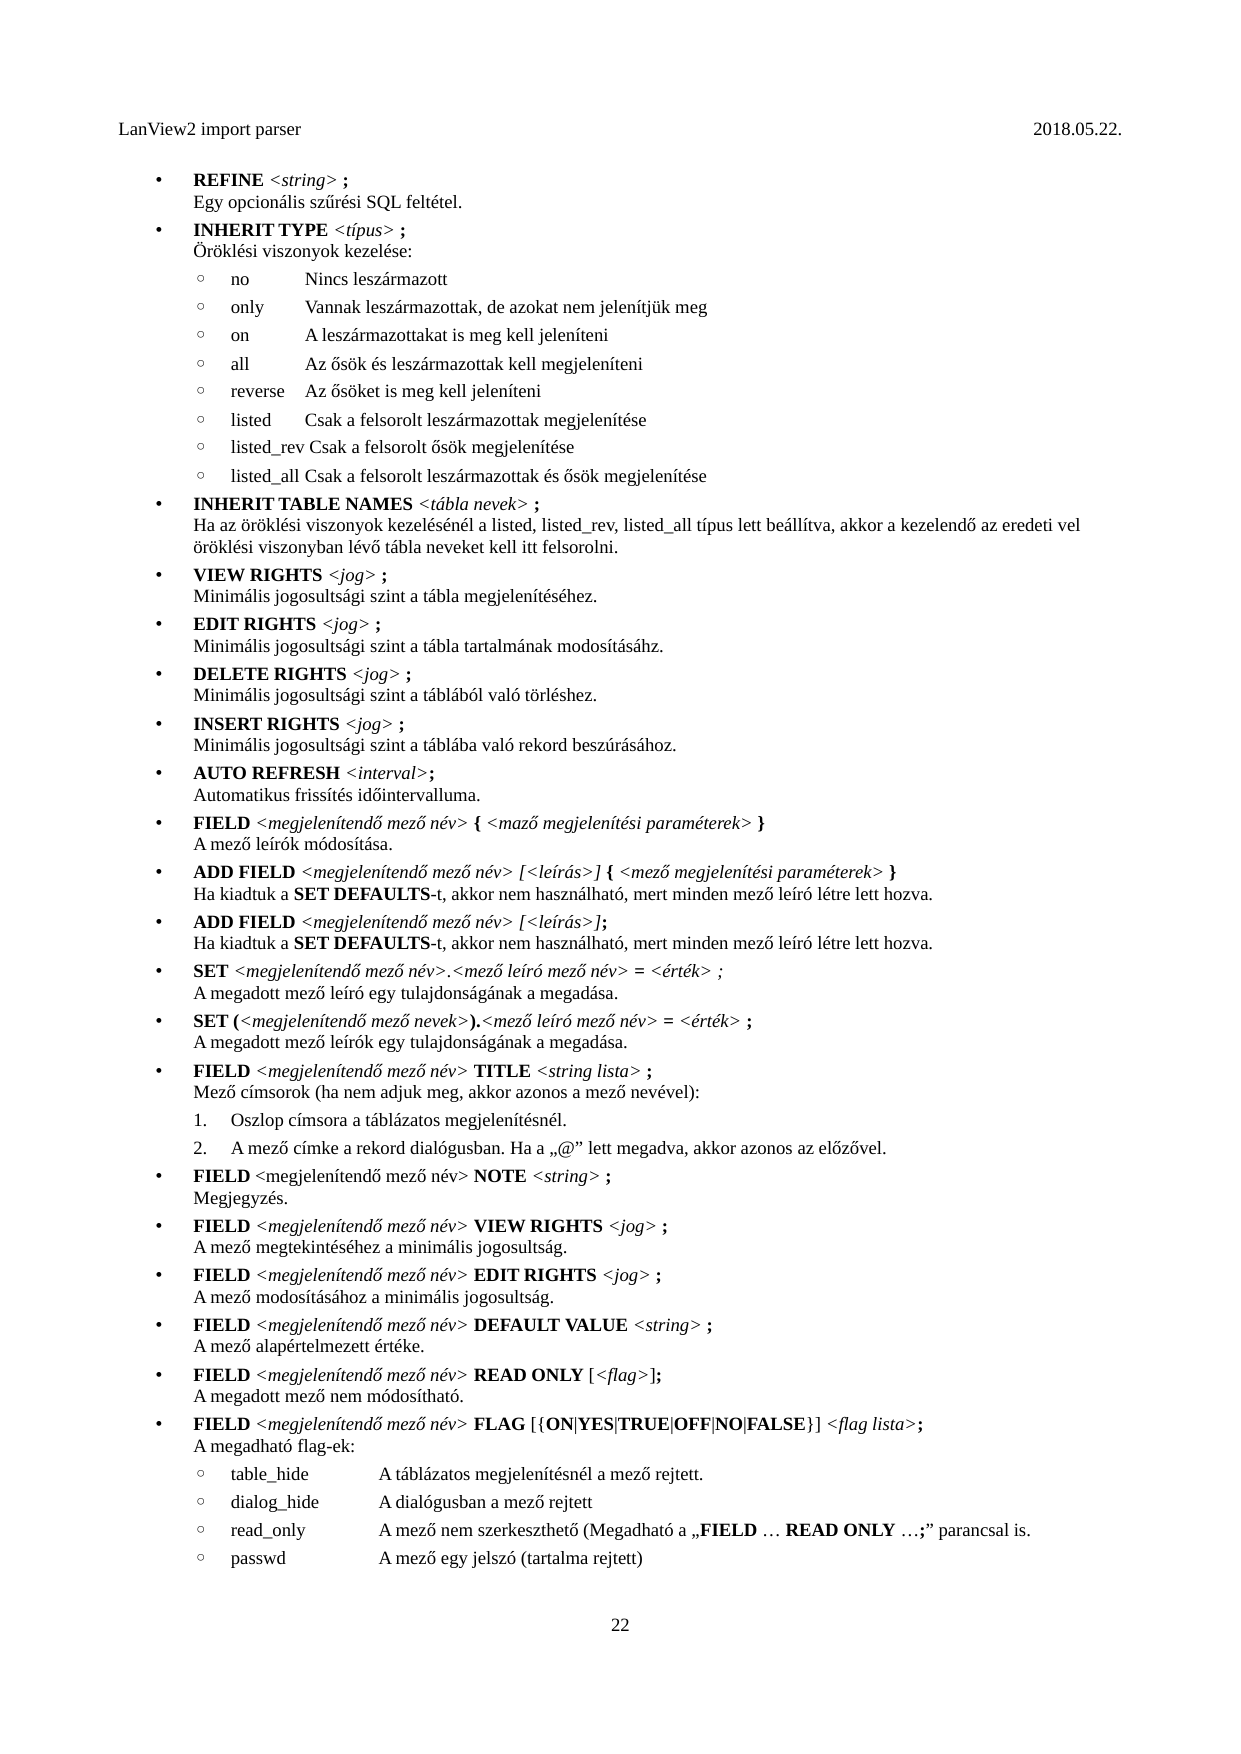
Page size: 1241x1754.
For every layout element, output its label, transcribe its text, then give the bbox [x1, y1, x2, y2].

list FIELD <megjelenítendő mező név> DEFAULT VALUE <string> ; A mező alapértelmezett értéke. [156, 1314, 1122, 1357]
list INHERIT TABLE NAMES <tábla nevek> ; Ha az öröklési viszonyok kezelésénél a listed, listed_rev, listed_all típus lett beállítva, akkor a kezelendő az eredeti vel öröklési viszonyban lévő tábla neveket kell itt felsorolni. [156, 492, 1122, 557]
list listed_rev Csak a felsorolt ősök megjelenítése [193, 436, 1122, 458]
list INHERIT TYPE <típus> ; Öröklési viszonyok kezelése: [156, 219, 1122, 262]
list INSERT RIGHTS <jog> ; Minimális jogosultsági szint a táblába való rekord beszúrásához. [156, 712, 1122, 756]
list FIELD <megjelenítendő mező név> EDIT RIGHTS <jog> ; A mező modosításához a minimális jogosultság. [156, 1264, 1122, 1307]
list FIELD <megjelenítendő mező név> { <maző megjelenítési paraméterek> } A mező leírók módosítása. [156, 812, 1122, 855]
list table_hide A táblázatos megjelenítésnél a mező rejtett. [193, 1463, 1122, 1484]
list AUTO REFRESH <interval>; Automatikus frissítés időintervalluma. [156, 762, 1122, 805]
list reverse Az ősöket is meg kell jeleníteni [193, 380, 1122, 402]
list listed_all Csak a felsorolt leszármazottak és ősök megjelenítése [193, 464, 1122, 486]
list ADD FIELD <megjelenítendő mező név> [<leírás>] { <mező megjelenítési paraméterek> } Ha kiadtuk a SET DEFAULTS-t, akkor nem használható, mert minden mező leíró létre lett hozva. [156, 861, 1122, 904]
list on A leszármazottakat is meg kell jeleníteni [193, 324, 1122, 346]
list FIELD <megjelenítendő mező név> FLAG [{ON|YES|TRUE|OFF|NO|FALSE}] <flag lista>; A megadható flag-ek: [156, 1413, 1122, 1456]
list passwd A mező egy jelszó (tartalma rejtett) [193, 1547, 1122, 1568]
list listed Csak a felsorolt leszármazottak megjelenítése [193, 408, 1122, 430]
list REFINE <string> ; Egy opcionális szűrési SQL feltétel. [156, 169, 1122, 212]
list A mező címke a rekord dialógusban. Ha a „@” lett megadva, akkor azonos az előzővel. [193, 1137, 1122, 1159]
list SET <megjelenítendő mező név>.<mező leíró mező név> = <érték> ; A megadott mező leíró egy tulajdonságának a megadása. [156, 960, 1122, 1003]
list FIELD <megjelenítendő mező név> TITLE <string lista> ; Mező címsorok (ha nem adjuk meg, akkor azonos a mező nevével): [156, 1059, 1122, 1103]
list EDIT RIGHTS <jog> ; Minimális jogosultsági szint a tábla tartalmának modosításáhz. [156, 613, 1122, 656]
list read_only A mező nem szerkeszthető (Megadható a „FIELD … READ ONLY …;” parancsal is. [193, 1519, 1122, 1540]
list DELETE RIGHTS <jog> ; Minimális jogosultsági szint a táblából való törléshez. [156, 663, 1122, 706]
list FIELD <megjelenítendő mező név> NOTE <string> ; Megjegyzés. [156, 1165, 1122, 1208]
list dialog_hide A dialógusban a mező rejtett [193, 1491, 1122, 1512]
list FIELD <megjelenítendő mező név> READ ONLY [<flag>]; A megadott mező nem módosítható. [156, 1363, 1122, 1407]
list VIEW RIGHTS <jog> ; Minimális jogosultsági szint a tábla megjelenítéséhez. [156, 564, 1122, 607]
list FIELD <megjelenítendő mező név> VIEW RIGHTS <jog> ; A mező megtekintéséhez a minimális jogosultság. [156, 1215, 1122, 1258]
list all Az ősök és leszármazottak kell megjeleníteni [193, 352, 1122, 374]
list Oszlop címsora a táblázatos megjelenítésnél. [193, 1109, 1122, 1131]
list SET (<megjelenítendő mező nevek>).<mező leíró mező név> = <érték> ; A megadott mező leírók egy tulajdonságának a megadása. [156, 1010, 1122, 1053]
list no Nincs leszármazott [193, 268, 1122, 290]
list ADD FIELD <megjelenítendő mező név> [<leírás>]; Ha kiadtuk a SET DEFAULTS-t, akkor nem használható, mert minden mező leíró létre lett hozva. [156, 911, 1122, 954]
list only Vannak leszármazottak, de azokat nem jelenítjük meg [193, 296, 1122, 318]
